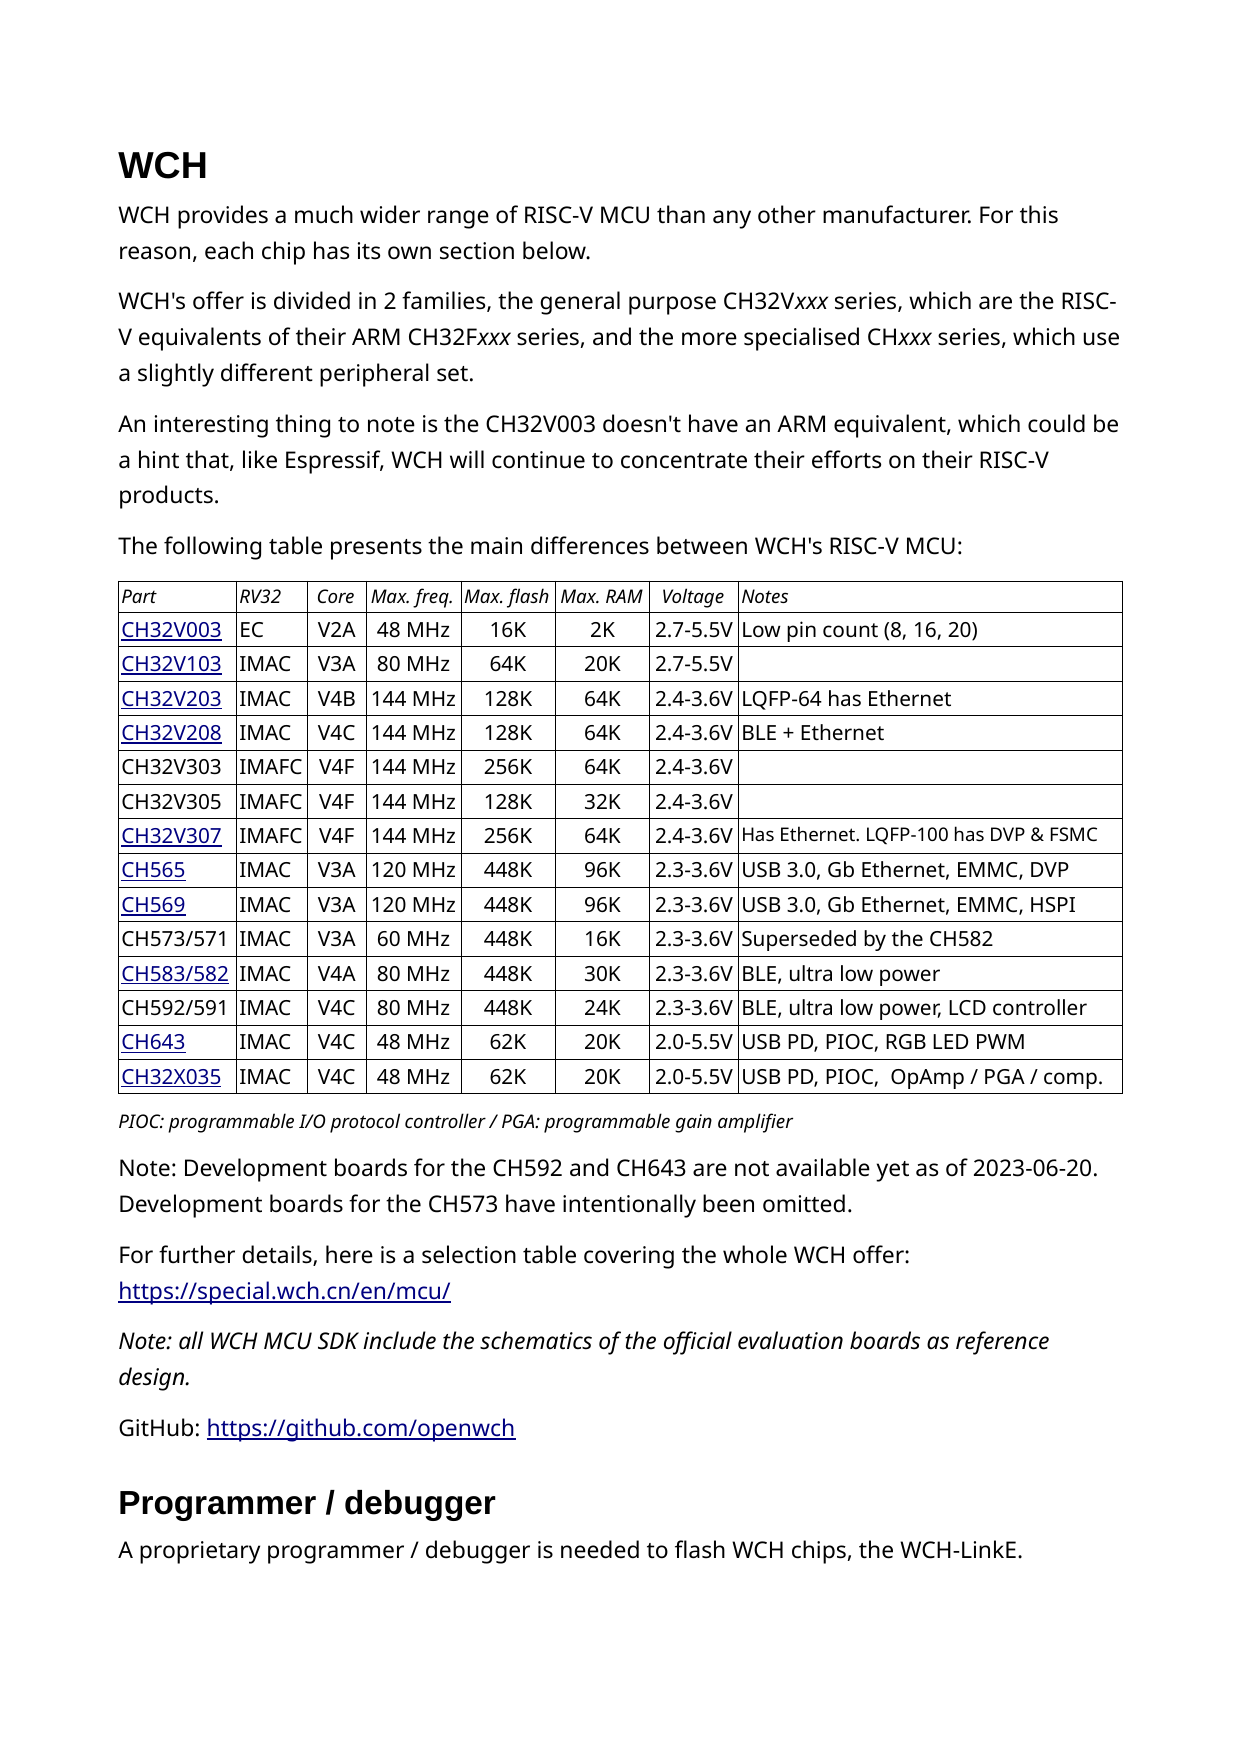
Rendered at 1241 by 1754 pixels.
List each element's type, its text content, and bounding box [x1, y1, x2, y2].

table_cell 96K [556, 854, 649, 887]
table_cell V3A [308, 854, 366, 887]
table_cell IMAFC [237, 785, 307, 818]
table_cell 2.0-5.5V [650, 1026, 738, 1059]
table_cell CH569 [119, 888, 236, 921]
table_cell V3A [308, 922, 366, 956]
table_cell 2.0-5.5V [650, 1060, 738, 1093]
text The following table presents the main differences between WCH's RISC-V MCU: [118, 530, 1122, 561]
table_cell CH583/582 [119, 957, 236, 990]
table_cell 48 MHz [367, 1060, 461, 1093]
table_cell 64K [556, 716, 649, 749]
table_cell [739, 785, 1122, 818]
table_cell CH32V307 [119, 819, 236, 853]
table_cell CH592/591 [119, 991, 236, 1024]
table_cell USB 3.0, Gb Ethernet, EMMC, DVP [739, 854, 1122, 887]
table_cell 2.3-3.6V [650, 922, 738, 956]
table_cell 128K [462, 682, 555, 715]
table_cell 64K [556, 819, 649, 853]
table_cell V4C [308, 716, 366, 749]
table_cell 144 MHz [367, 751, 461, 784]
text An interesting thing to note is the CH32V003 doesn't have an ARM equivalent, which could be a hint that, like Espressif, WCH will continue to concentrate their efforts on their RISC-V products. [118, 408, 1122, 511]
table_cell CH573/571 [119, 922, 236, 956]
table_cell EC [237, 613, 307, 646]
table_cell V4F [308, 751, 366, 784]
text WCH provides a much wider range of RISC-V MCU than any other manufacturer. For this reason, each chip has its own section below. [118, 199, 1122, 266]
table_cell 256K [462, 751, 555, 784]
table_cell CH32X035 [119, 1060, 236, 1093]
table_header RV32 [237, 582, 307, 612]
table_cell 2.4-3.6V [650, 751, 738, 784]
table_cell [739, 647, 1122, 681]
table_cell 20K [556, 1060, 649, 1093]
table_cell BLE, ultra low power [739, 957, 1122, 990]
table_cell 62K [462, 1060, 555, 1093]
table_cell 2.4-3.6V [650, 716, 738, 749]
table_cell IMAC [237, 682, 307, 715]
subtitle Programmer / debugger [118, 1483, 1122, 1521]
table_cell 120 MHz [367, 888, 461, 921]
text PIOC: programmable I/O protocol controller / PGA: programmable gain amplifier [118, 1108, 1122, 1134]
table_cell 32K [556, 785, 649, 818]
subtitle WCH [118, 143, 1122, 186]
table_cell 448K [462, 854, 555, 887]
table_cell 80 MHz [367, 957, 461, 990]
text GitHub: https://github.com/openwch [118, 1412, 1122, 1443]
table_cell 120 MHz [367, 854, 461, 887]
table_cell 30K [556, 957, 649, 990]
table_cell 80 MHz [367, 647, 461, 681]
table_cell V4F [308, 785, 366, 818]
table_cell USB PD, PIOC, RGB LED PWM [739, 1026, 1122, 1059]
table_cell 2.4-3.6V [650, 785, 738, 818]
table_cell 48 MHz [367, 613, 461, 646]
table_cell 20K [556, 647, 649, 681]
table_cell 64K [556, 751, 649, 784]
table_cell 2.3-3.6V [650, 854, 738, 887]
table_cell 2.7-5.5V [650, 647, 738, 681]
table_cell 80 MHz [367, 991, 461, 1024]
table_cell 448K [462, 991, 555, 1024]
table_cell CH32V103 [119, 647, 236, 681]
text Note: Development boards for the CH592 and CH643 are not available yet as of 2023-06-20. Development boards for the CH573 have intentionally been omitted. [118, 1152, 1122, 1219]
table_cell 2.7-5.5V [650, 613, 738, 646]
table_cell Has Ethernet. LQFP-100 has DVP & FSMC [739, 819, 1122, 853]
table_cell 144 MHz [367, 785, 461, 818]
table_cell 16K [462, 613, 555, 646]
table_cell 144 MHz [367, 716, 461, 749]
text WCH's offer is divided in 2 families, the general purpose CH32Vxxx series, which are the RISC-V equivalents of their ARM CH32Fxxx series, and the more specialised CHxxx series, which use a slightly different peripheral set. [118, 285, 1122, 388]
table_cell V4B [308, 682, 366, 715]
table_cell 64K [556, 682, 649, 715]
table_cell IMAC [237, 854, 307, 887]
table_cell CH643 [119, 1026, 236, 1059]
table_cell 448K [462, 922, 555, 956]
table_cell IMAC [237, 1060, 307, 1093]
table_cell 128K [462, 716, 555, 749]
table_cell 2.4-3.6V [650, 819, 738, 853]
table_cell 96K [556, 888, 649, 921]
table_header Part [119, 582, 236, 612]
table_cell V3A [308, 888, 366, 921]
table_cell Superseded by the CH582 [739, 922, 1122, 956]
table_cell IMAC [237, 647, 307, 681]
table_cell IMAC [237, 991, 307, 1024]
table_header Core [308, 582, 366, 612]
table_header Max. freq. [367, 582, 461, 612]
table_cell IMAC [237, 922, 307, 956]
table_cell CH32V003 [119, 613, 236, 646]
table_cell 62K [462, 1026, 555, 1059]
table_cell CH565 [119, 854, 236, 887]
text Note: all WCH MCU SDK include the schematics of the official evaluation boards as reference design. [118, 1325, 1122, 1392]
table_cell 60 MHz [367, 922, 461, 956]
table_cell USB PD, PIOC, OpAmp / PGA / comp. [739, 1060, 1122, 1093]
table_cell 448K [462, 957, 555, 990]
table_cell CH32V208 [119, 716, 236, 749]
table_cell 144 MHz [367, 682, 461, 715]
table_cell 64K [462, 647, 555, 681]
table_cell BLE + Ethernet [739, 716, 1122, 749]
table_cell LQFP-64 has Ethernet [739, 682, 1122, 715]
table_header Voltage [650, 582, 738, 612]
table_cell 20K [556, 1026, 649, 1059]
table_cell V4F [308, 819, 366, 853]
table_cell IMAC [237, 957, 307, 990]
table_header Max. flash [462, 582, 555, 612]
table_cell [739, 751, 1122, 784]
table_cell IMAFC [237, 751, 307, 784]
table_cell 2K [556, 613, 649, 646]
table_cell 2.3-3.6V [650, 991, 738, 1024]
table_cell 2.3-3.6V [650, 888, 738, 921]
table_cell V4C [308, 991, 366, 1024]
table_cell USB 3.0, Gb Ethernet, EMMC, HSPI [739, 888, 1122, 921]
table_cell CH32V203 [119, 682, 236, 715]
table_header Max. RAM [556, 582, 649, 612]
table_cell 448K [462, 888, 555, 921]
table_cell IMAC [237, 888, 307, 921]
table_cell 24K [556, 991, 649, 1024]
table_cell V3A [308, 647, 366, 681]
text A proprietary programmer / debugger is needed to flash WCH chips, the WCH-LinkE. [118, 1534, 1122, 1565]
table_cell 256K [462, 819, 555, 853]
table_cell V2A [308, 613, 366, 646]
table_cell 16K [556, 922, 649, 956]
text For further details, here is a selection table covering the whole WCH offer: https://special.wch.cn/en/mcu/ [118, 1239, 1122, 1306]
table_cell 2.4-3.6V [650, 682, 738, 715]
table_cell Low pin count (8, 16, 20) [739, 613, 1122, 646]
table_cell CH32V303 [119, 751, 236, 784]
table_cell 128K [462, 785, 555, 818]
table_cell IMAC [237, 716, 307, 749]
table_cell 144 MHz [367, 819, 461, 853]
table_cell V4C [308, 1026, 366, 1059]
table_cell 48 MHz [367, 1026, 461, 1059]
table_header Notes [739, 582, 1122, 612]
table_cell V4A [308, 957, 366, 990]
table_cell V4C [308, 1060, 366, 1093]
table_cell 2.3-3.6V [650, 957, 738, 990]
table_cell BLE, ultra low power, LCD controller [739, 991, 1122, 1024]
table_cell CH32V305 [119, 785, 236, 818]
table_cell IMAFC [237, 819, 307, 853]
table_cell IMAC [237, 1026, 307, 1059]
